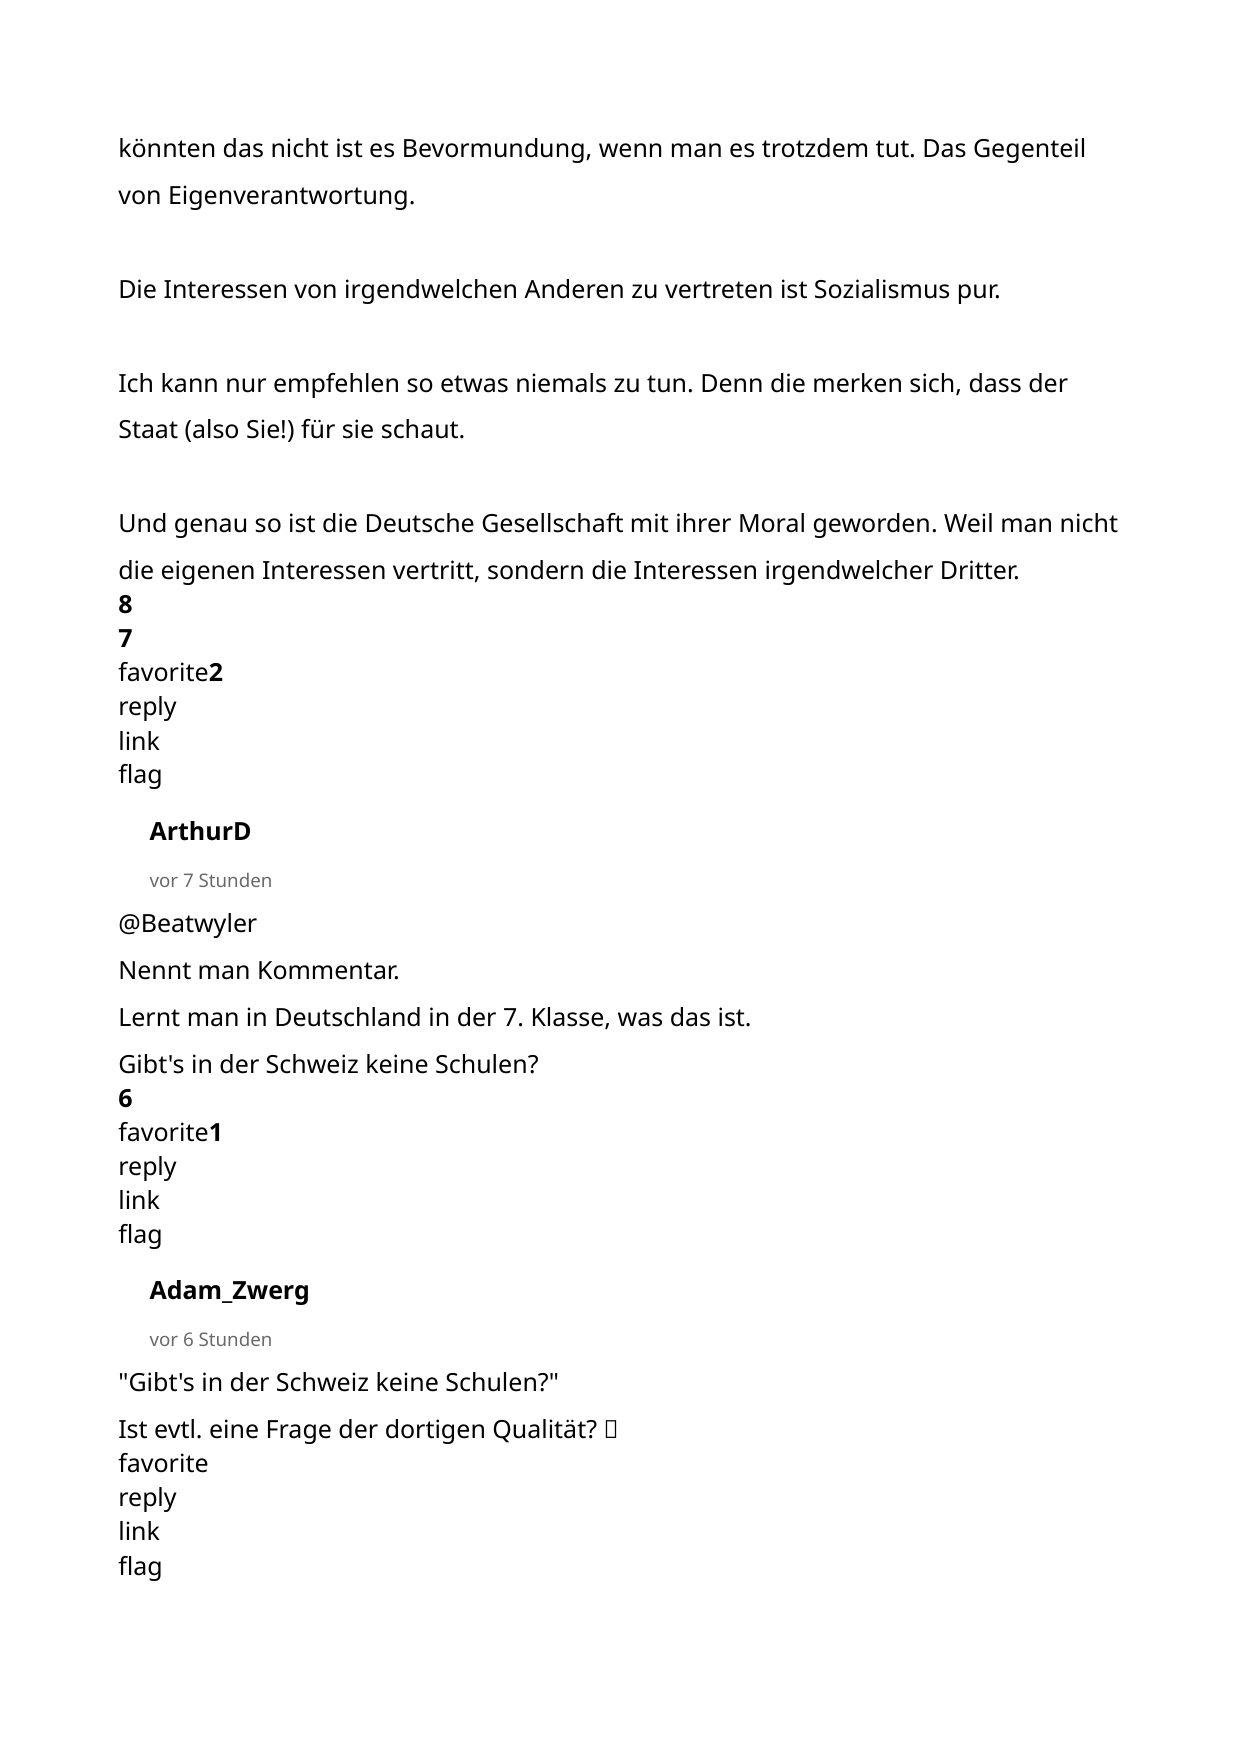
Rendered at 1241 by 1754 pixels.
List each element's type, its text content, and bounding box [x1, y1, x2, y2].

text könnten das nicht ist es Bevormundung, wenn man es trotzdem tut. Das Gegenteil von Eigenverantwortung. Die Interessen von irgendwelchen Anderen zu vertreten ist Sozialismus pur. Ich kann nur empfehlen so etwas niemals zu tun. Denn die merken sich, dass der Staat (also Sie!) für sie schaut. Und genau so ist die Deutsche Gesellschaft mit ihrer Moral geworden. Weil man nicht die eigenen Interessen vertritt, sondern die Interessen irgendwelcher Dritter. [118, 118, 1122, 587]
text link [118, 1514, 1122, 1548]
text 6 [118, 1080, 1122, 1114]
text 8 [118, 587, 1122, 621]
text favorite1 [118, 1114, 1122, 1148]
text vor 6 Stunden [149, 1322, 1122, 1352]
text link [118, 1182, 1122, 1217]
text "Gibt's in der Schweiz keine Schulen?" Ist evtl. eine Frage der dortigen Qualität? 🤭 [118, 1352, 1122, 1446]
text link [118, 723, 1122, 757]
text reply [118, 689, 1122, 723]
text 7 [118, 621, 1122, 655]
text reply [118, 1148, 1122, 1182]
text favorite [118, 1446, 1122, 1480]
text flag [118, 757, 1122, 791]
text favorite2 [118, 655, 1122, 689]
text vor 7 Stunden [149, 863, 1122, 893]
text flag [118, 1217, 1122, 1251]
text @Beatwyler Nennt man Kommentar. Lernt man in Deutschland in der 7. Klasse, was das ist. Gibt's in der Schweiz keine Schulen? [118, 893, 1122, 1080]
text flag [118, 1548, 1122, 1582]
text reply [118, 1480, 1122, 1514]
text ArthurD [149, 807, 1114, 847]
text Adam_Zwerg [149, 1266, 1114, 1307]
